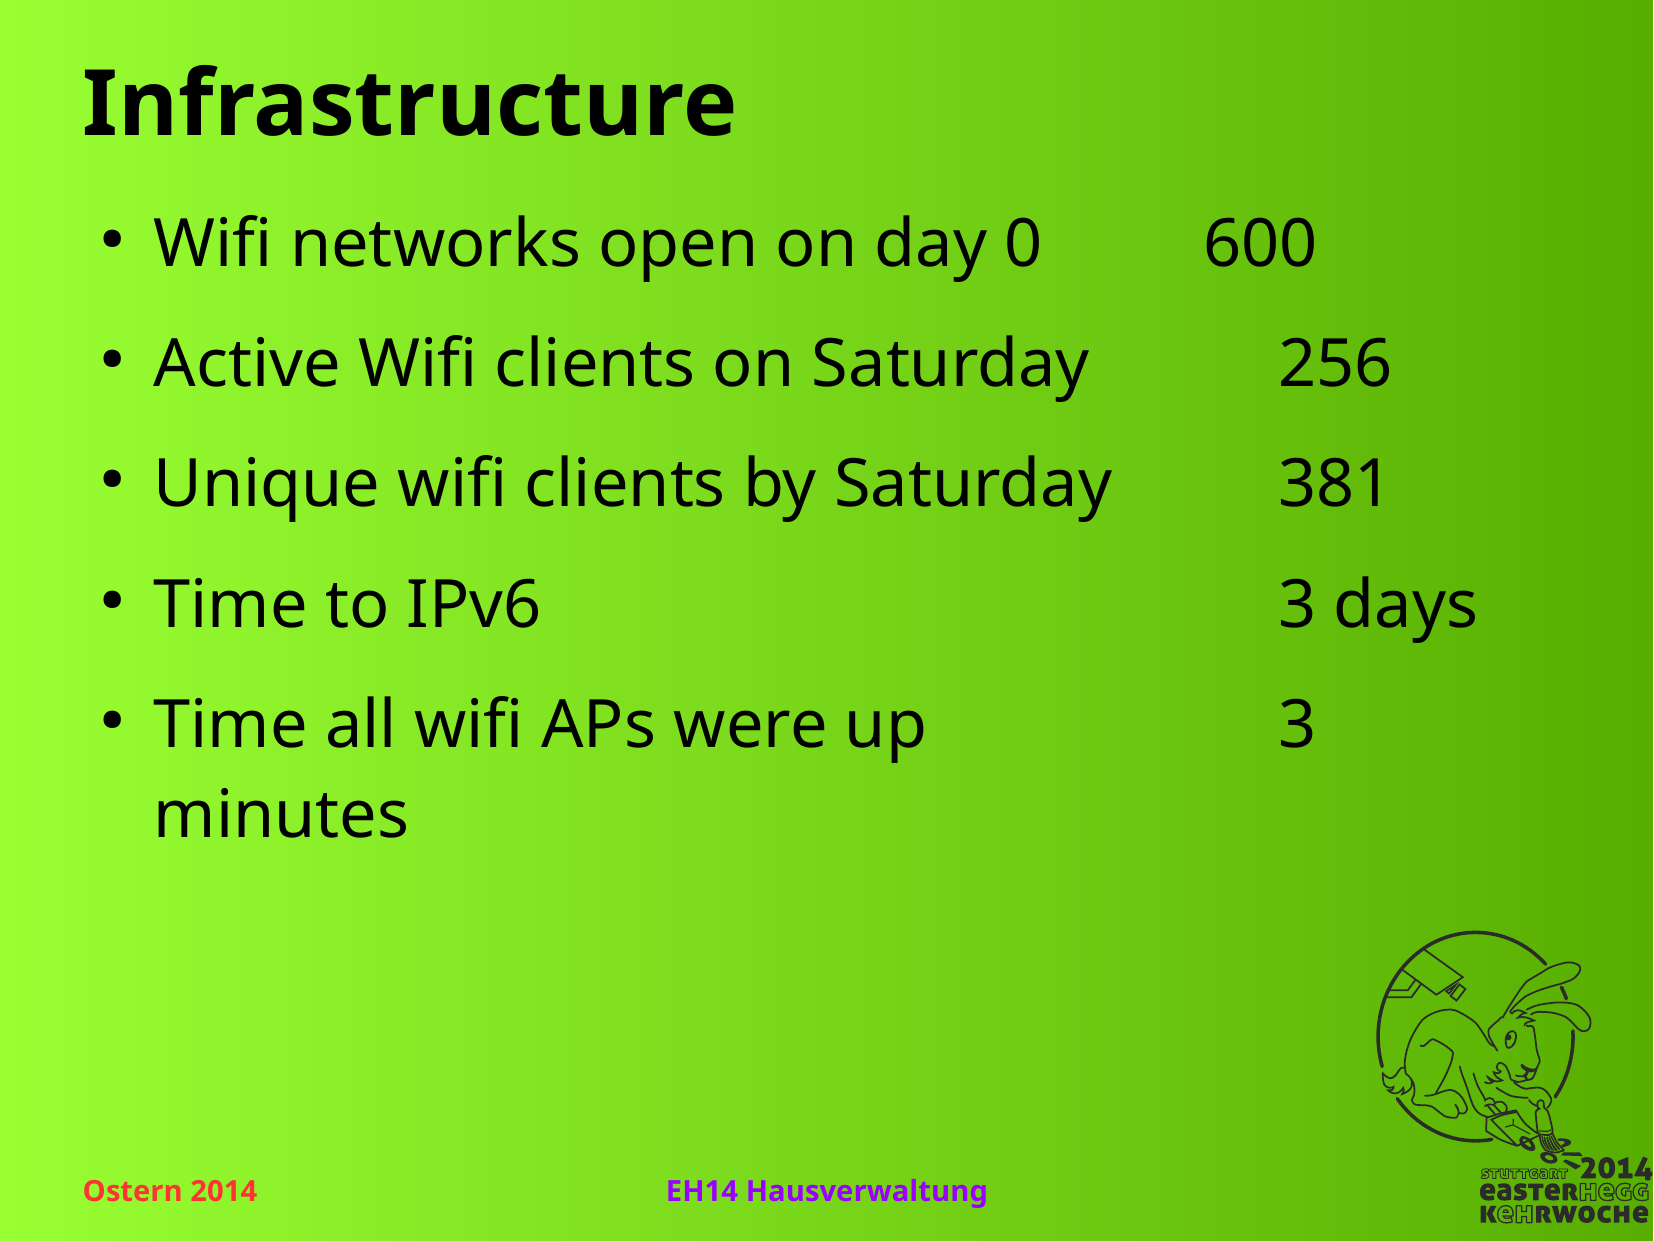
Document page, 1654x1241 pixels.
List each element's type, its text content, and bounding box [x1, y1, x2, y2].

title Party Stats [77, 0, 81, 1240]
list Wifi networks open on day 0 600 Active Wifi clients on Saturday 256 Unique wifi clients by Saturday 381 Time to IPv6 3 days Time all wifi APs were up 3 minutes [82, 195, 1571, 1131]
title Infrastructure [82, 49, 1571, 151]
